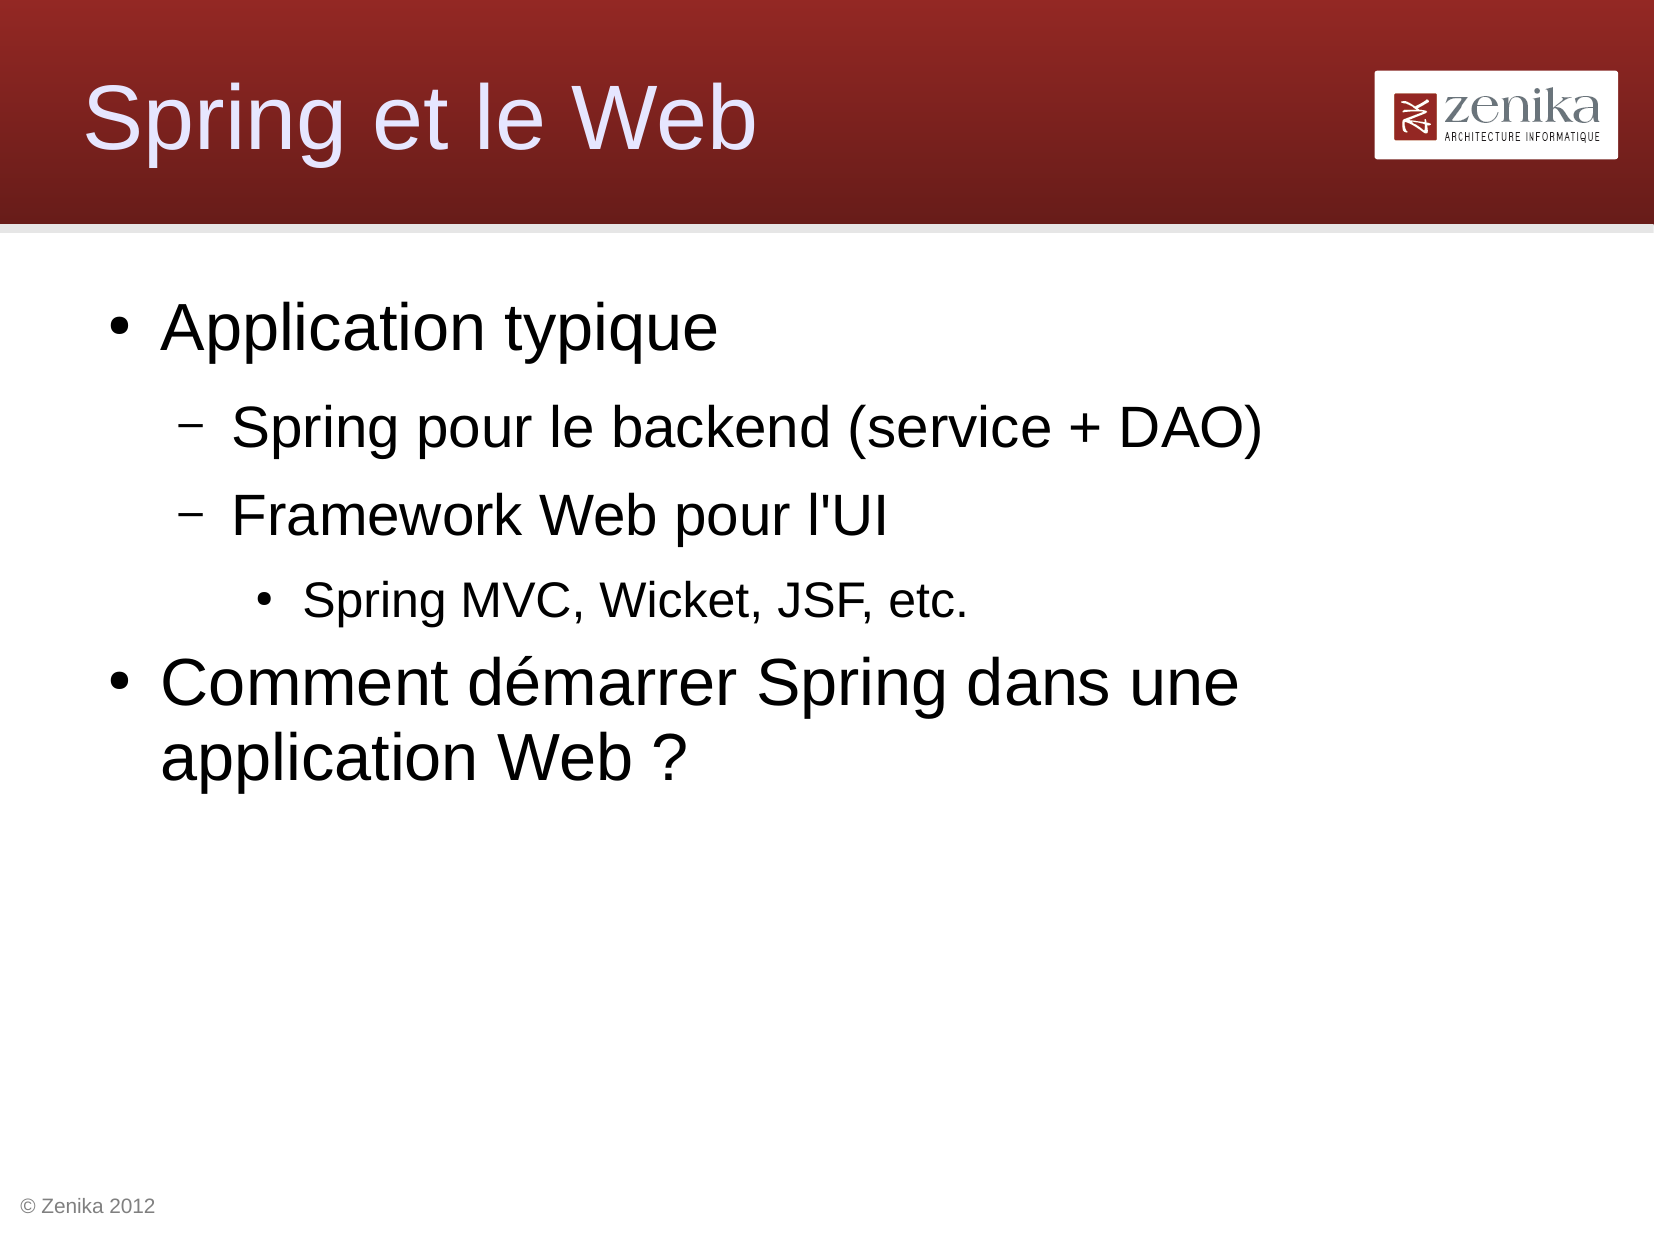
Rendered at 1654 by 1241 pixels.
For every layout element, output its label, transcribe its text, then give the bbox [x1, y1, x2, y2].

title Spring et le Web [82, 13, 1571, 222]
list Application typique Spring pour le backend (service + DAO) Framework Web pour l'UI Spring MVC, Wicket, JSF, etc. Comment démarrer Spring dans une application Web ? [90, 290, 1546, 1010]
picture [1571, 82, 1600, 149]
